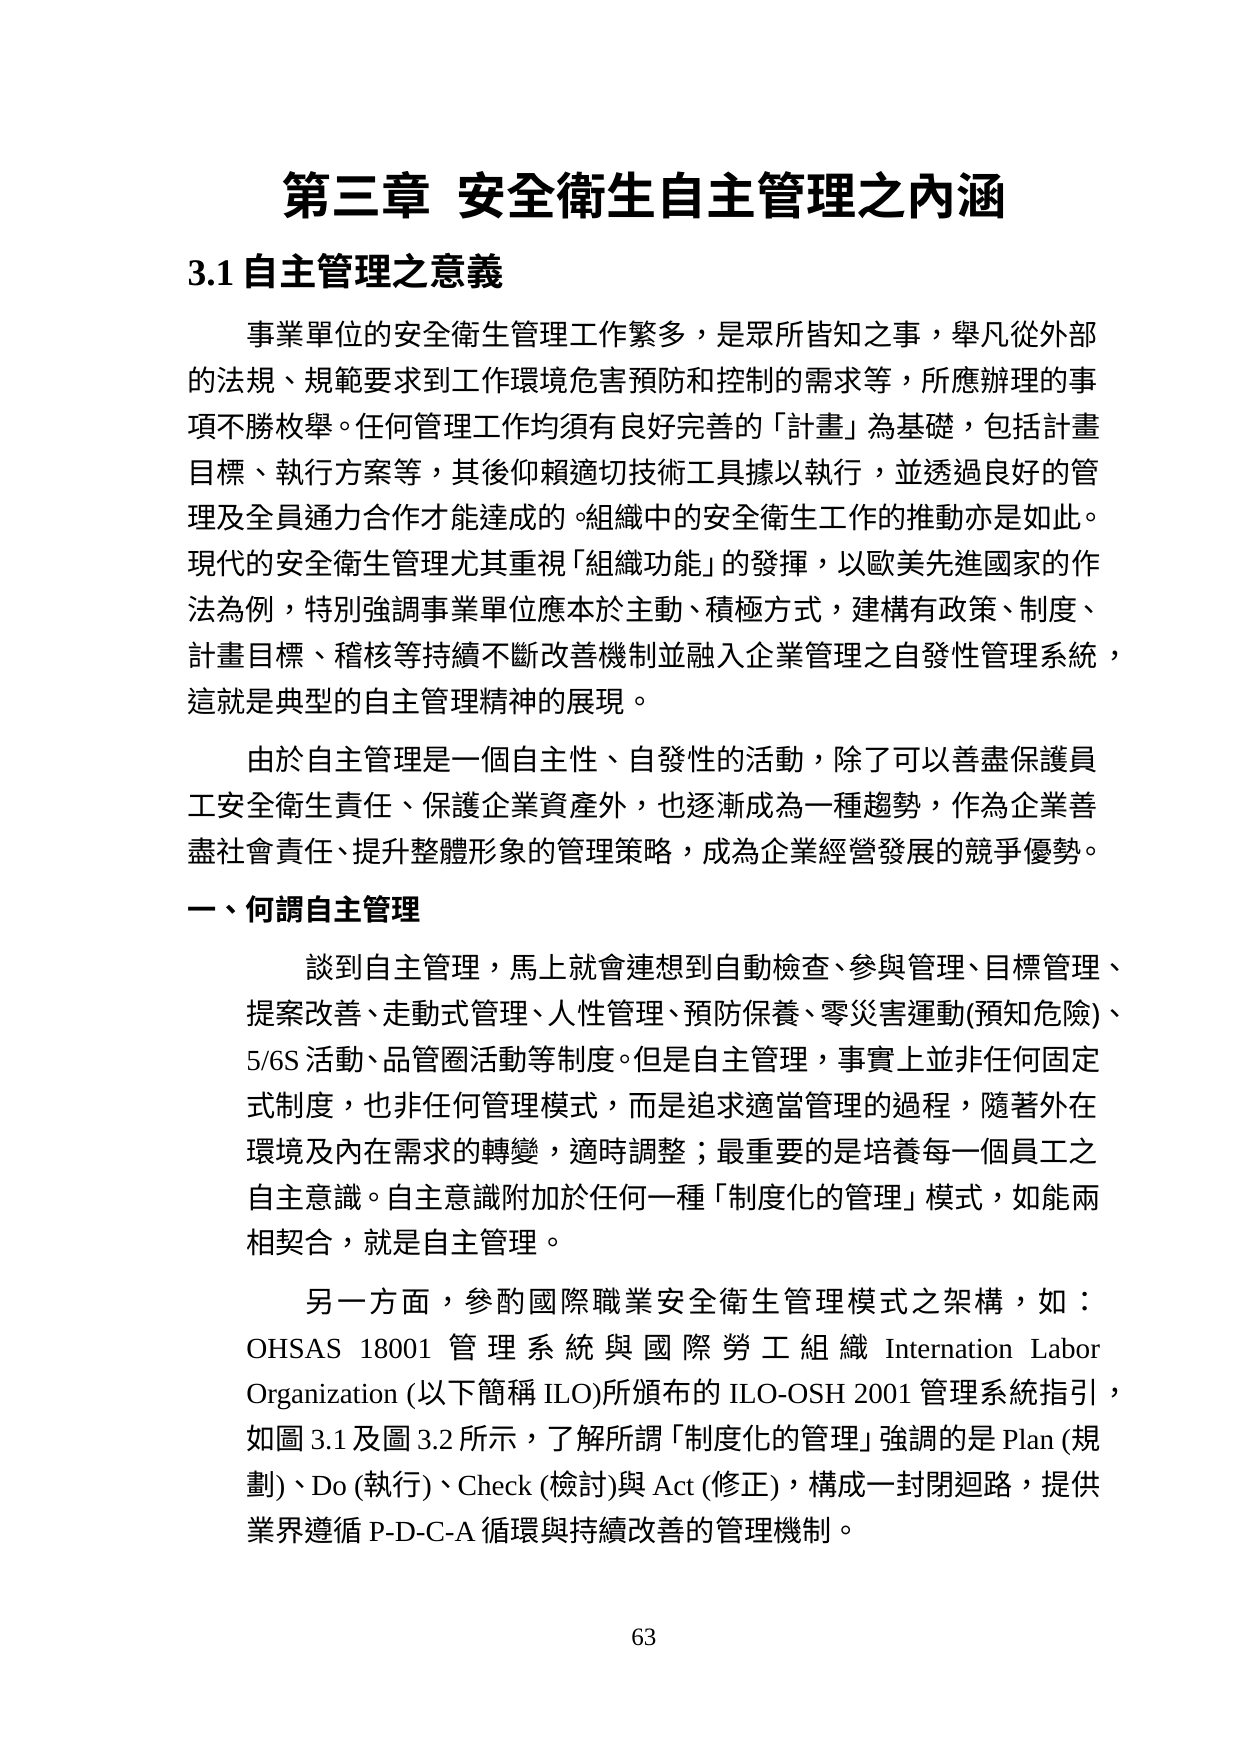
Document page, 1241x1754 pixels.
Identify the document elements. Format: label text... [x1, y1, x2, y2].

text 另一方面，參酌國際職業安全衛生管理模式之架構，如：OHSAS 18001管理系統與國際勞工組織Internation Labor Organization (以下簡稱ILO)所頒布的ILO-OSH 2001管理系統指引，如圖3.1及圖3.2所示，了解所謂「制度化的管理」強調的是Plan (規劃)、Do (執行)、Check (檢討)與Act (修正)，構成一封閉迴路，提供業界遵循P-D-C-A循環與持續改善的管理機制。 [246, 1275, 1100, 1550]
text 事業單位的安全衛生管理工作繁多，是眾所皆知之事，舉凡從外部的法規、規範要求到工作環境危害預防和控制的需求等，所應辦理的事項不勝枚舉。任何管理工作均須有良好完善的「計畫」為基礎，包括計畫目標、執行方案等，其後仰賴適切技術工具據以執行，並透過良好的管理及全員通力合作才能達成的。組織中的安全衛生工作的推動亦是如此。現代的安全衛生管理尤其重視「組織功能」的發揮，以歐美先進國家的作法為例，特別強調事業單位應本於主動、積極方式，建構有政策、制度、計畫目標、稽核等持續不斷改善機制並融入企業管理之自發性管理系統，這就是典型的自主管理精神的展現。 [187, 308, 1100, 721]
text 一、何謂自主管理 [187, 883, 1100, 929]
text 第三章 安全衛生自主管理之內涵 [187, 157, 1100, 229]
text 由於自主管理是一個自主性、自發性的活動，除了可以善盡保護員工安全衛生責任、保護企業資產外，也逐漸成為一種趨勢，作為企業善盡社會責任、提升整體形象的管理策略，成為企業經營發展的競爭優勢。 [187, 733, 1100, 871]
text 談到自主管理，馬上就會連想到自動檢查、參與管理、目標管理、提案改善、走動式管理、人性管理、預防保養、零災害運動(預知危險)、5/6S活動、品管圈活動等制度。但是自主管理，事實上並非任何固定式制度，也非任何管理模式，而是追求適當管理的過程，隨著外在環境及內在需求的轉變，適時調整；最重要的是培養每一個員工之自主意識。自主意識附加於任何一種「制度化的管理」模式，如能兩相契合，就是自主管理。 [246, 942, 1100, 1262]
text 3.1自主管理之意義 [187, 241, 1100, 296]
